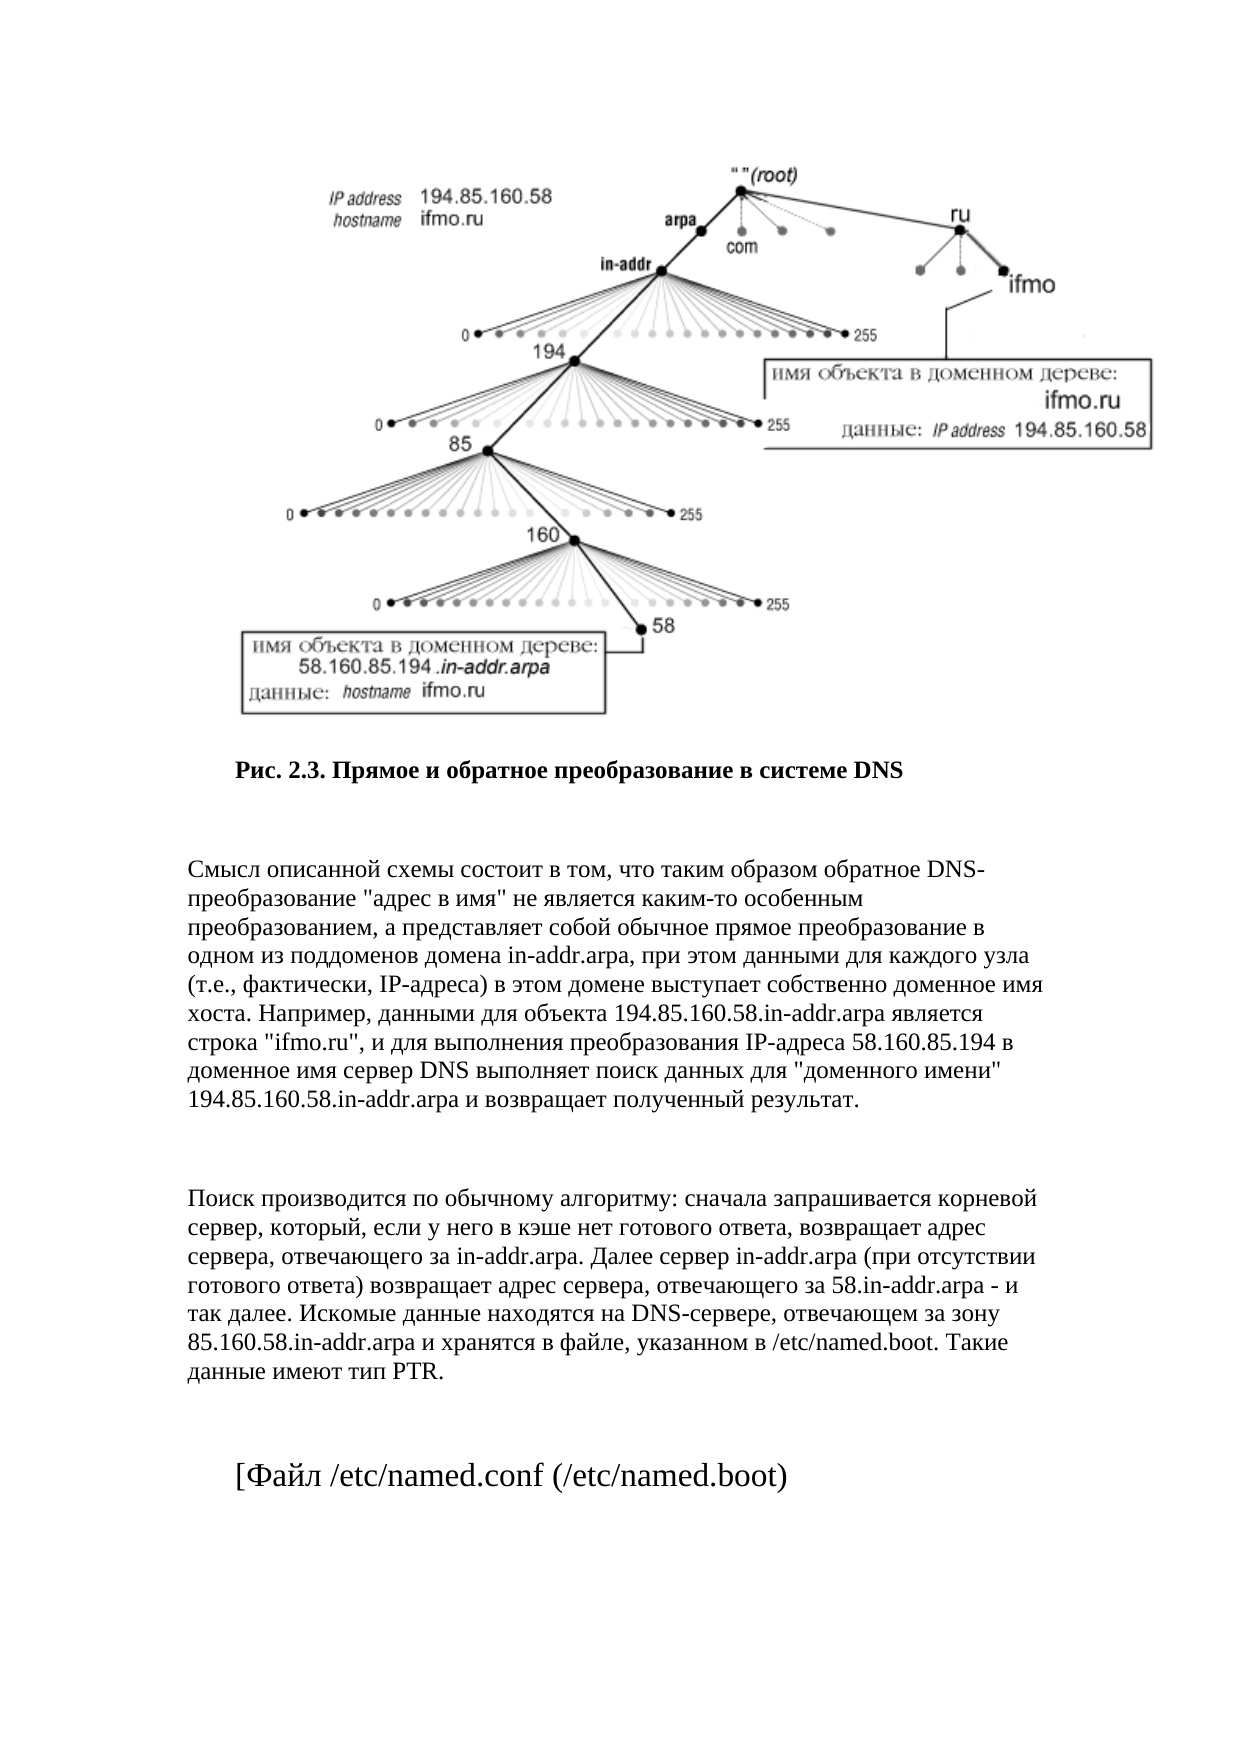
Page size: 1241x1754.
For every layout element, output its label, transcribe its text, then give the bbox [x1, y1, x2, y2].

text [Файл /etc/named.conf (/etc/named.boot) [187, 1455, 1053, 1493]
text Рис. 2.3. Прямое и обратное преобразование в системе DNS [187, 755, 1053, 784]
picture [234, 150, 1160, 735]
text Смысл описанной схемы состоит в том, что таким образом обратное DNS-преобразование "адрес в имя" не является каким-то особенным преобразованием, а представляет собой обычное прямое преобразование в одном из поддоменов домена in-addr.arpa, при этом данными для каждого узла (т.е., фактически, IP-адреса) в этом домене выступает собственно доменное имя хоста. Например, данными для объекта 194.85.160.58.in-addr.arpa является строка "ifmo.ru", и для выполнения преобразования IP-адреса 58.160.85.194 в доменное имя сервер DNS выполняет поиск данных для "доменного имени" 194.85.160.58.in-addr.arpa и возвращает полученный результат. [187, 854, 1053, 1113]
text Поиск производится по обычному алгоритму: сначала запрашивается корневой сервер, который, если у него в кэше нет готового ответа, возвращает адрес сервера, отвечающего за in-addr.arpa. Далее сервер in-addr.arpa (при отсутствии готового ответа) возвращает адрес сервера, отвечающего за 58.in-addr.arpa - и так далее. Искомые данные находятся на DNS-сервере, отвечающем за зону 85.160.58.in-addr.arpa и хранятся в файле, указанном в /etc/named.boot. Такие данные имеют тип PTR. [187, 1183, 1053, 1385]
